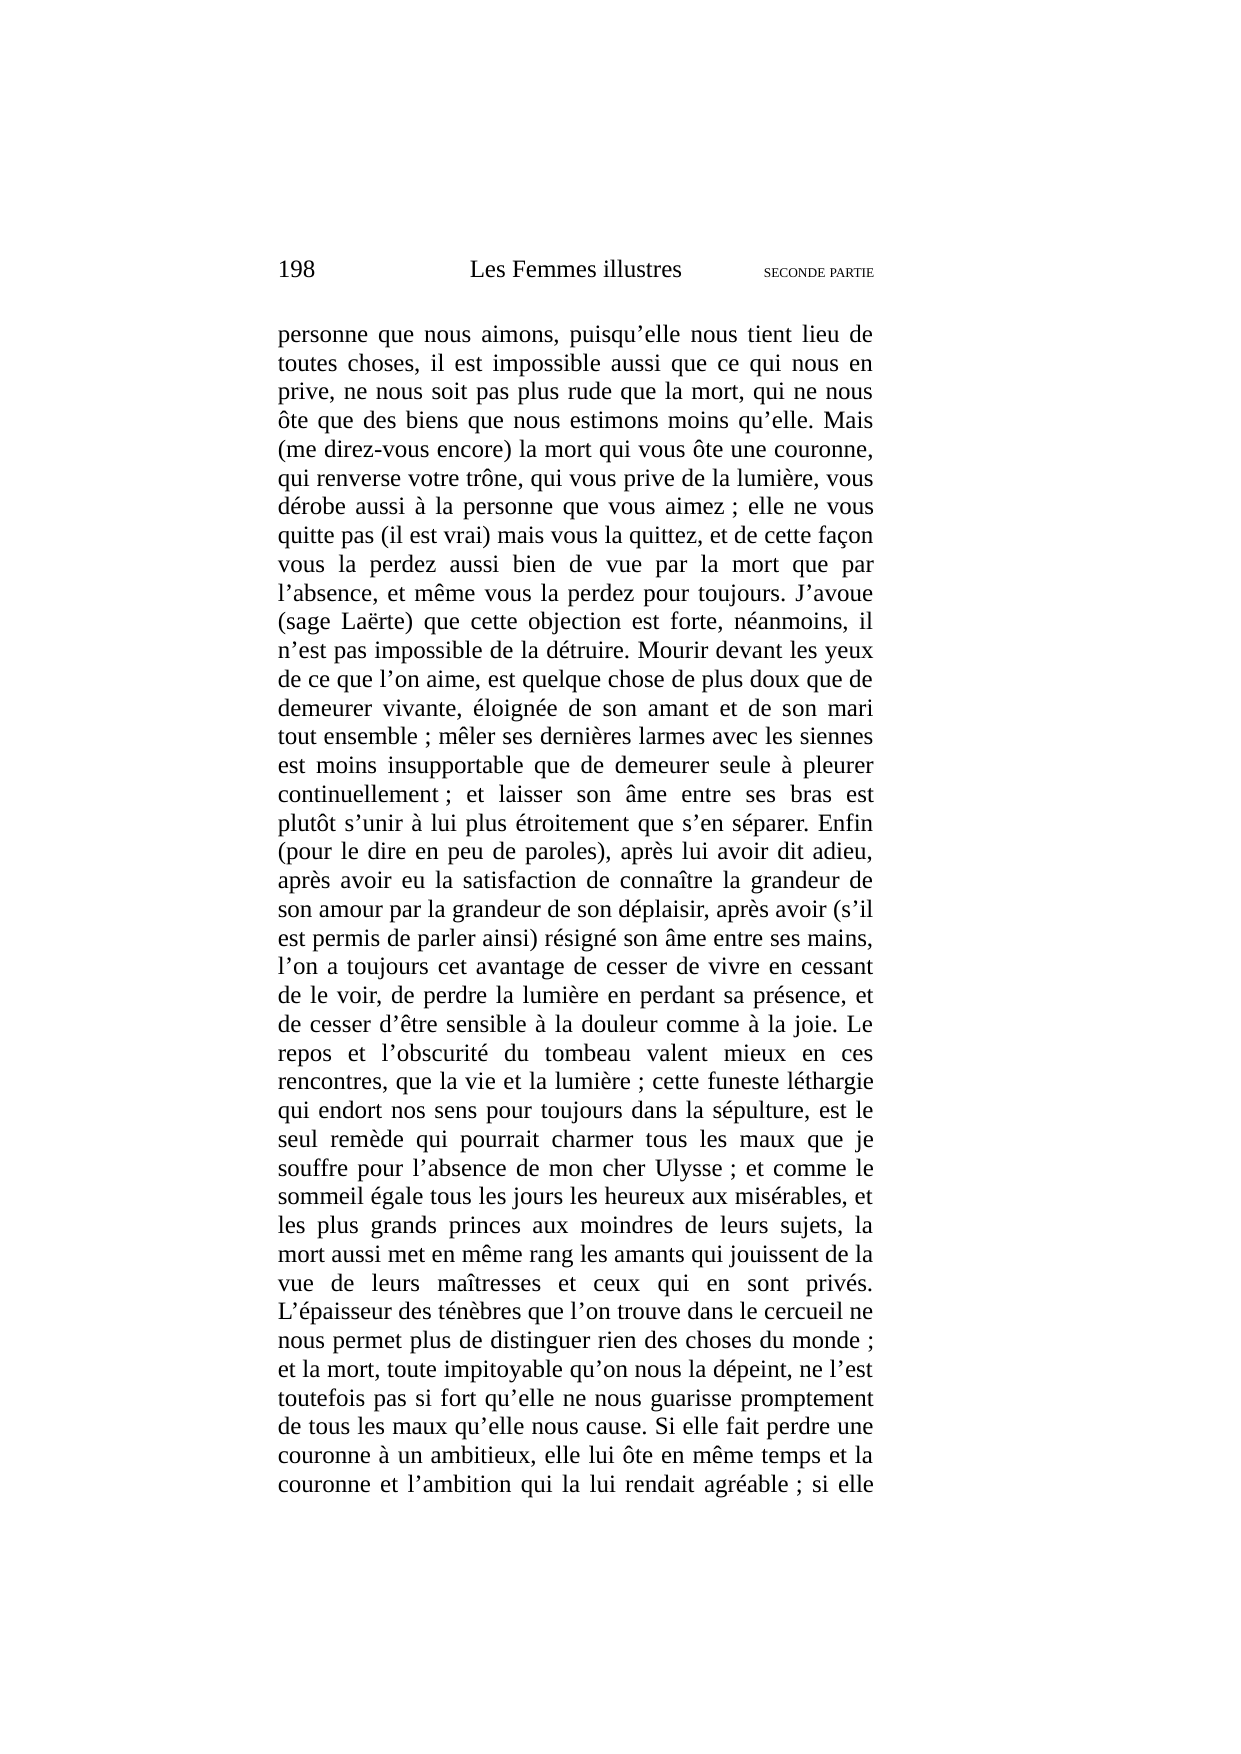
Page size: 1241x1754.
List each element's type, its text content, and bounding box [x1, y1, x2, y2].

text personne que nous aimons, puisqu’elle nous tient lieu de toutes choses, il est impossible aussi que ce qui nous en prive, ne nous soit pas plus rude que la mort, qui ne nous ôte que des biens que nous estimons moins qu’elle. Mais (me direz-vous encore) la mort qui vous ôte une couronne, qui renverse votre trône, qui vous prive de la lumière, vous dérobe aussi à la personne que vous aimez ; elle ne vous quitte pas (il est vrai) mais vous la quittez, et de cette façon vous la perdez aussi bien de vue par la mort que par l’absence, et même vous la perdez pour toujours. J’avoue (sage Laërte) que cette objection est forte, néanmoins, il n’est pas impossible de la détruire. Mourir devant les yeux de ce que l’on aime, est quelque chose de plus doux que de demeurer vivante, éloignée de son amant et de son mari tout ensemble ; mêler ses dernières larmes avec les siennes est moins insupportable que de demeurer seule à pleurer continuellement ; et laisser son âme entre ses bras est plutôt s’unir à lui plus étroitement que s’en séparer. Enfin (pour le dire en peu de paroles), après lui avoir dit adieu, après avoir eu la satisfaction de connaître la grandeur de son amour par la grandeur de son déplaisir, après avoir (s’il est permis de parler ainsi) résigné son âme entre ses mains, l’on a toujours cet avantage de cesser de vivre en cessant de le voir, de perdre la lumière en perdant sa présence, et de cesser d’être sensible à la douleur comme à la joie. Le repos et l’obscurité du tombeau valent mieux en ces rencontres, que la vie et la lumière ; cette funeste léthargie qui endort nos sens pour toujours dans la sépulture, est le seul remède qui pourrait charmer tous les maux que je souffre pour l’absence de mon cher Ulysse ; et comme le sommeil égale tous les jours les heureux aux misérables, et les plus grands princes aux moindres de leurs sujets, la mort aussi met en même rang les amants qui jouissent de la vue de leurs maîtresses et ceux qui en sont privés. L’épaisseur des ténèbres que l’on trouve dans le cercueil ne nous permet plus de distinguer rien des choses du monde ; et la mort, toute impitoyable qu’on nous la dépeint, ne l’est toutefois pas si fort qu’elle ne nous guarisse promptement de tous les maux qu’elle nous cause. Si elle fait perdre une couronne à un ambitieux, elle lui ôte en même temps et la couronne et l’ambition qui la lui rendait agréable ; si elle [278, 319, 874, 1498]
